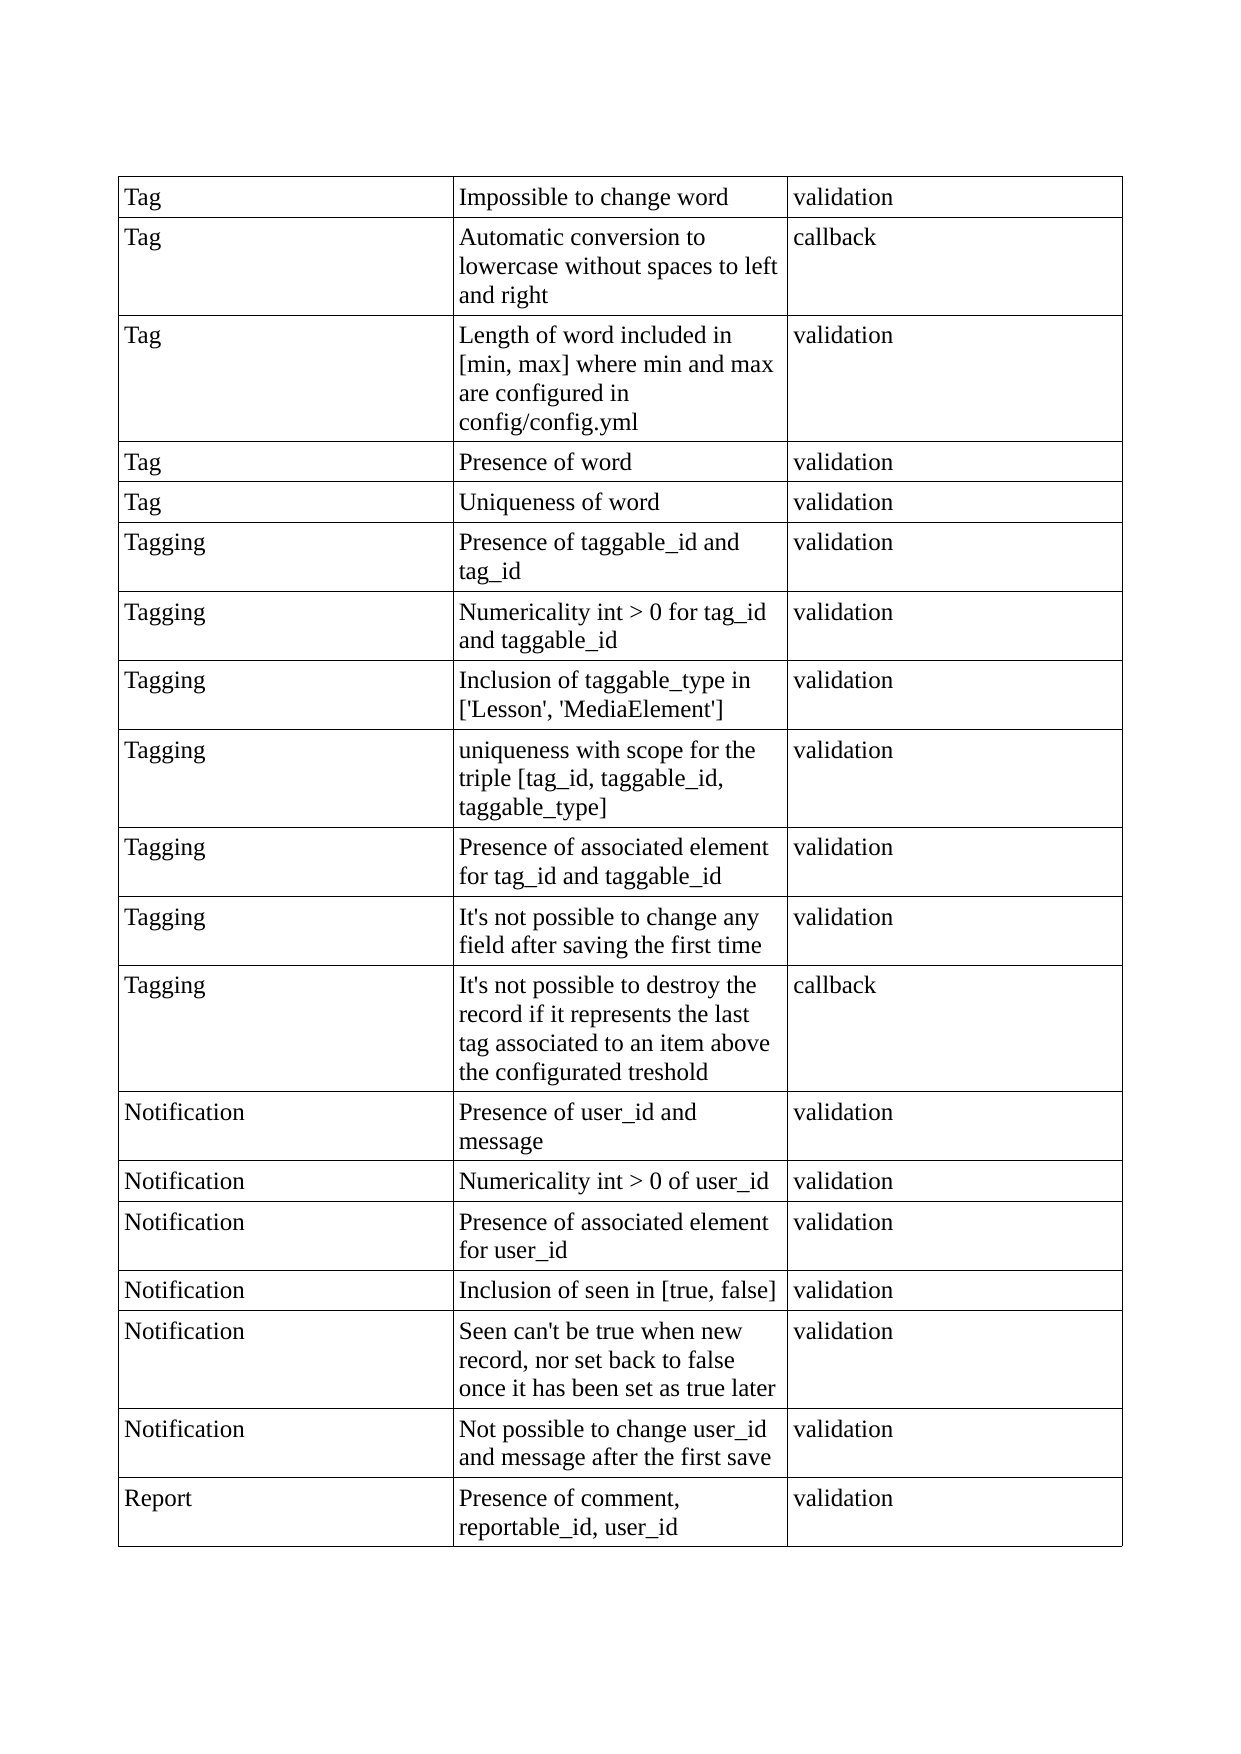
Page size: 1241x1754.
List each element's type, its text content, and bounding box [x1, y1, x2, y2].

table_cell Tagging [119, 966, 453, 1091]
table_cell Tagging [119, 730, 453, 827]
table_cell callback [788, 966, 1122, 1091]
table_cell Tag [119, 177, 453, 217]
table_cell validation [788, 592, 1122, 660]
table_cell Presence of associated element for tag_id and taggable_id [454, 828, 787, 896]
table_cell Tagging [119, 828, 453, 896]
table_cell Notification [119, 1271, 453, 1310]
table_cell validation [788, 523, 1122, 591]
table_cell uniqueness with scope for the triple [tag_id, taggable_id, taggable_type] [454, 730, 787, 827]
table_cell validation [788, 442, 1122, 481]
table_cell validation [788, 1092, 1122, 1160]
table_cell Report [119, 1478, 453, 1546]
table_cell Presence of comment, reportable_id, user_id [454, 1478, 787, 1546]
table_cell Notification [119, 1311, 453, 1408]
table_cell Presence of taggable_id and tag_id [454, 523, 787, 591]
table_cell Seen can't be true when new record, nor set back to false once it has been set as true later [454, 1311, 787, 1408]
table_cell Inclusion of taggable_type in ['Lesson', 'MediaElement'] [454, 661, 787, 729]
table_cell validation [788, 897, 1122, 965]
table_cell Presence of word [454, 442, 787, 481]
table_cell validation [788, 828, 1122, 896]
table_cell Numericality int > 0 of user_id [454, 1161, 787, 1201]
table_cell It's not possible to destroy the record if it represents the last tag associated to an item above the configurated treshold [454, 966, 787, 1091]
table_cell Tag [119, 218, 453, 314]
table_cell validation [788, 730, 1122, 827]
table_cell Tagging [119, 592, 453, 660]
table_cell validation [788, 1202, 1122, 1270]
table_cell Notification [119, 1161, 453, 1201]
table_cell validation [788, 1161, 1122, 1201]
table_cell validation [788, 1271, 1122, 1310]
table_cell It's not possible to change any field after saving the first time [454, 897, 787, 965]
table_cell validation [788, 482, 1122, 522]
table_cell Tag [119, 316, 453, 441]
table_cell Presence of user_id and message [454, 1092, 787, 1160]
table_cell Presence of associated element for user_id [454, 1202, 787, 1270]
table_cell Notification [119, 1202, 453, 1270]
table_cell validation [788, 177, 1122, 217]
table_cell Numericality int > 0 for tag_id and taggable_id [454, 592, 787, 660]
table_cell Notification [119, 1092, 453, 1160]
table_cell validation [788, 1409, 1122, 1477]
table_cell Tagging [119, 661, 453, 729]
table_cell Inclusion of seen in [true, false] [454, 1271, 787, 1310]
table_cell validation [788, 1478, 1122, 1546]
table_cell Tagging [119, 897, 453, 965]
table_cell Length of word included in [min, max] where min and max are configured in config/config.yml [454, 316, 787, 441]
table_cell validation [788, 1311, 1122, 1408]
table_cell validation [788, 316, 1122, 441]
table_cell Automatic conversion to lowercase without spaces to left and right [454, 218, 787, 314]
table_cell Not possible to change user_id and message after the first save [454, 1409, 787, 1477]
table_cell Notification [119, 1409, 453, 1477]
table_cell Tag [119, 482, 453, 522]
table_cell Tag [119, 442, 453, 481]
table_cell callback [788, 218, 1122, 314]
table_cell Uniqueness of word [454, 482, 787, 522]
table_cell validation [788, 661, 1122, 729]
table_cell Impossible to change word [454, 177, 787, 217]
table_cell Tagging [119, 523, 453, 591]
